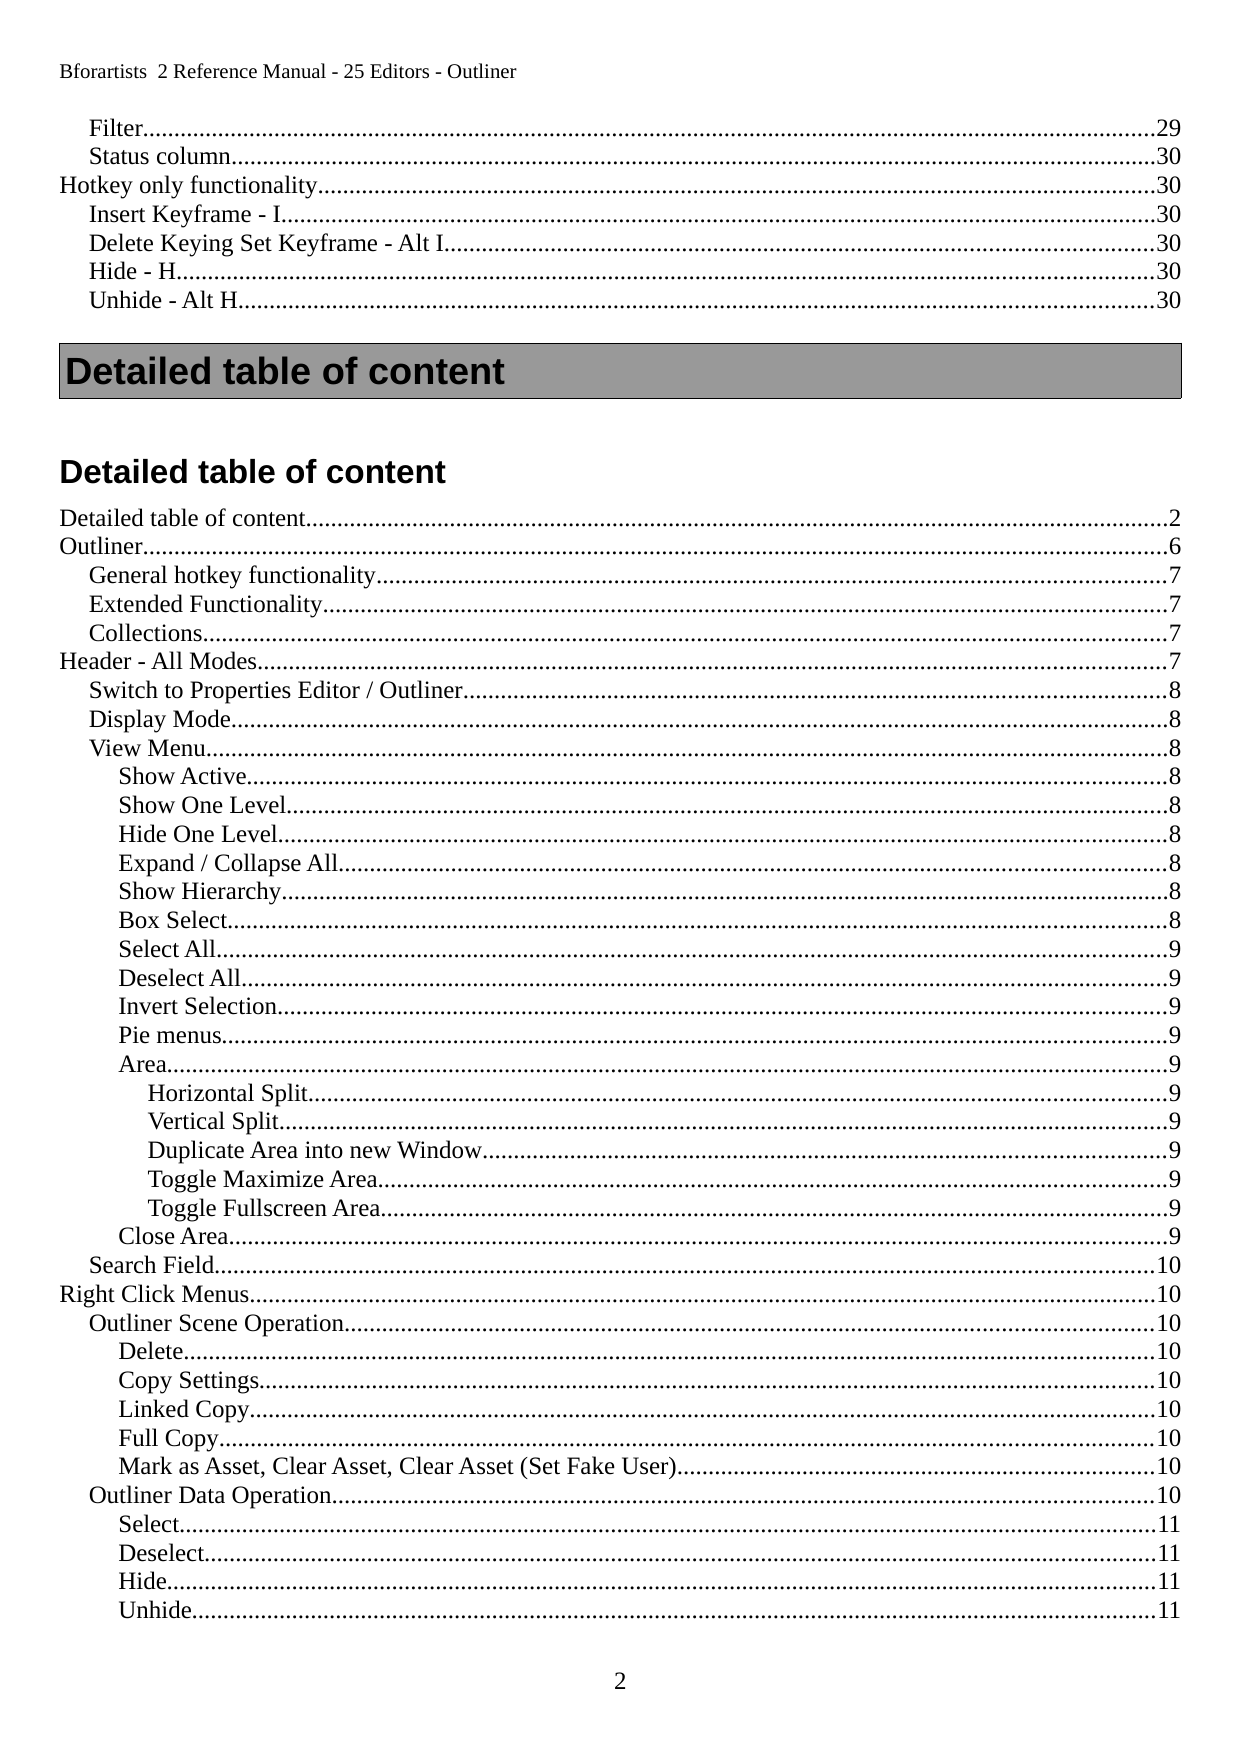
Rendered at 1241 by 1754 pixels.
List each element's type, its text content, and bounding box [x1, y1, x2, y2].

text Outliner Data Operation 10 [88, 1480, 1181, 1509]
text Hide 11 [118, 1566, 1181, 1595]
text Outliner Scene Operation 10 [88, 1308, 1181, 1336]
text Delete 10 [118, 1336, 1181, 1365]
table_header Detailed table of content [60, 344, 1181, 398]
text Expand / Collapse All 8 [118, 848, 1181, 876]
text Detailed table of content 2 [59, 503, 1181, 531]
text Full Copy 10 [118, 1423, 1181, 1451]
text Duplicate Area into new Window 9 [147, 1135, 1181, 1164]
text Pie menus 9 [118, 1020, 1181, 1049]
text Linked Copy 10 [118, 1394, 1181, 1423]
text General hotkey functionality 7 [88, 560, 1181, 589]
text Collections 7 [88, 618, 1181, 646]
text Show Active 8 [118, 761, 1181, 790]
text Toggle Maximize Area 9 [147, 1164, 1181, 1193]
text Unhide 11 [118, 1595, 1181, 1624]
text Horizontal Split 9 [147, 1078, 1181, 1106]
text Display Mode 8 [88, 704, 1181, 733]
text Extended Functionality 7 [88, 589, 1181, 618]
text Deselect All 9 [118, 963, 1181, 991]
text Box Select 8 [118, 905, 1181, 934]
text Select All 9 [118, 934, 1181, 963]
text Deselect 11 [118, 1538, 1181, 1566]
text Outliner 6 [59, 531, 1181, 560]
text Hide - H 30 [88, 256, 1181, 285]
text Close Area 9 [118, 1221, 1181, 1250]
text Unhide - Alt H 30 [88, 285, 1181, 314]
text Vertical Split 9 [147, 1106, 1181, 1135]
text Show Hierarchy 8 [118, 876, 1181, 905]
text Filter 29 [88, 113, 1181, 141]
text Delete Keying Set Keyframe - Alt I 30 [88, 228, 1181, 256]
text Right Click Menus 10 [59, 1279, 1181, 1308]
text Hide One Level 8 [118, 819, 1181, 848]
text Hotkey only functionality 30 [59, 170, 1181, 199]
text Show One Level 8 [118, 790, 1181, 819]
text Area 9 [118, 1049, 1181, 1078]
text Copy Settings 10 [118, 1365, 1181, 1394]
text Select 11 [118, 1509, 1181, 1538]
text Mark as Asset, Clear Asset, Clear Asset (Set Fake User) 10 [118, 1451, 1181, 1480]
text Status column 30 [88, 141, 1181, 170]
text View Menu 8 [88, 733, 1181, 761]
text Insert Keyframe - I 30 [88, 199, 1181, 228]
text Invert Selection 9 [118, 991, 1181, 1020]
text Header - All Modes 7 [59, 646, 1181, 675]
text Switch to Properties Editor / Outliner 8 [88, 675, 1181, 704]
text Search Field 10 [88, 1250, 1181, 1279]
text Toggle Fullscreen Area 9 [147, 1193, 1181, 1221]
subtitle Detailed table of content [59, 452, 1181, 490]
